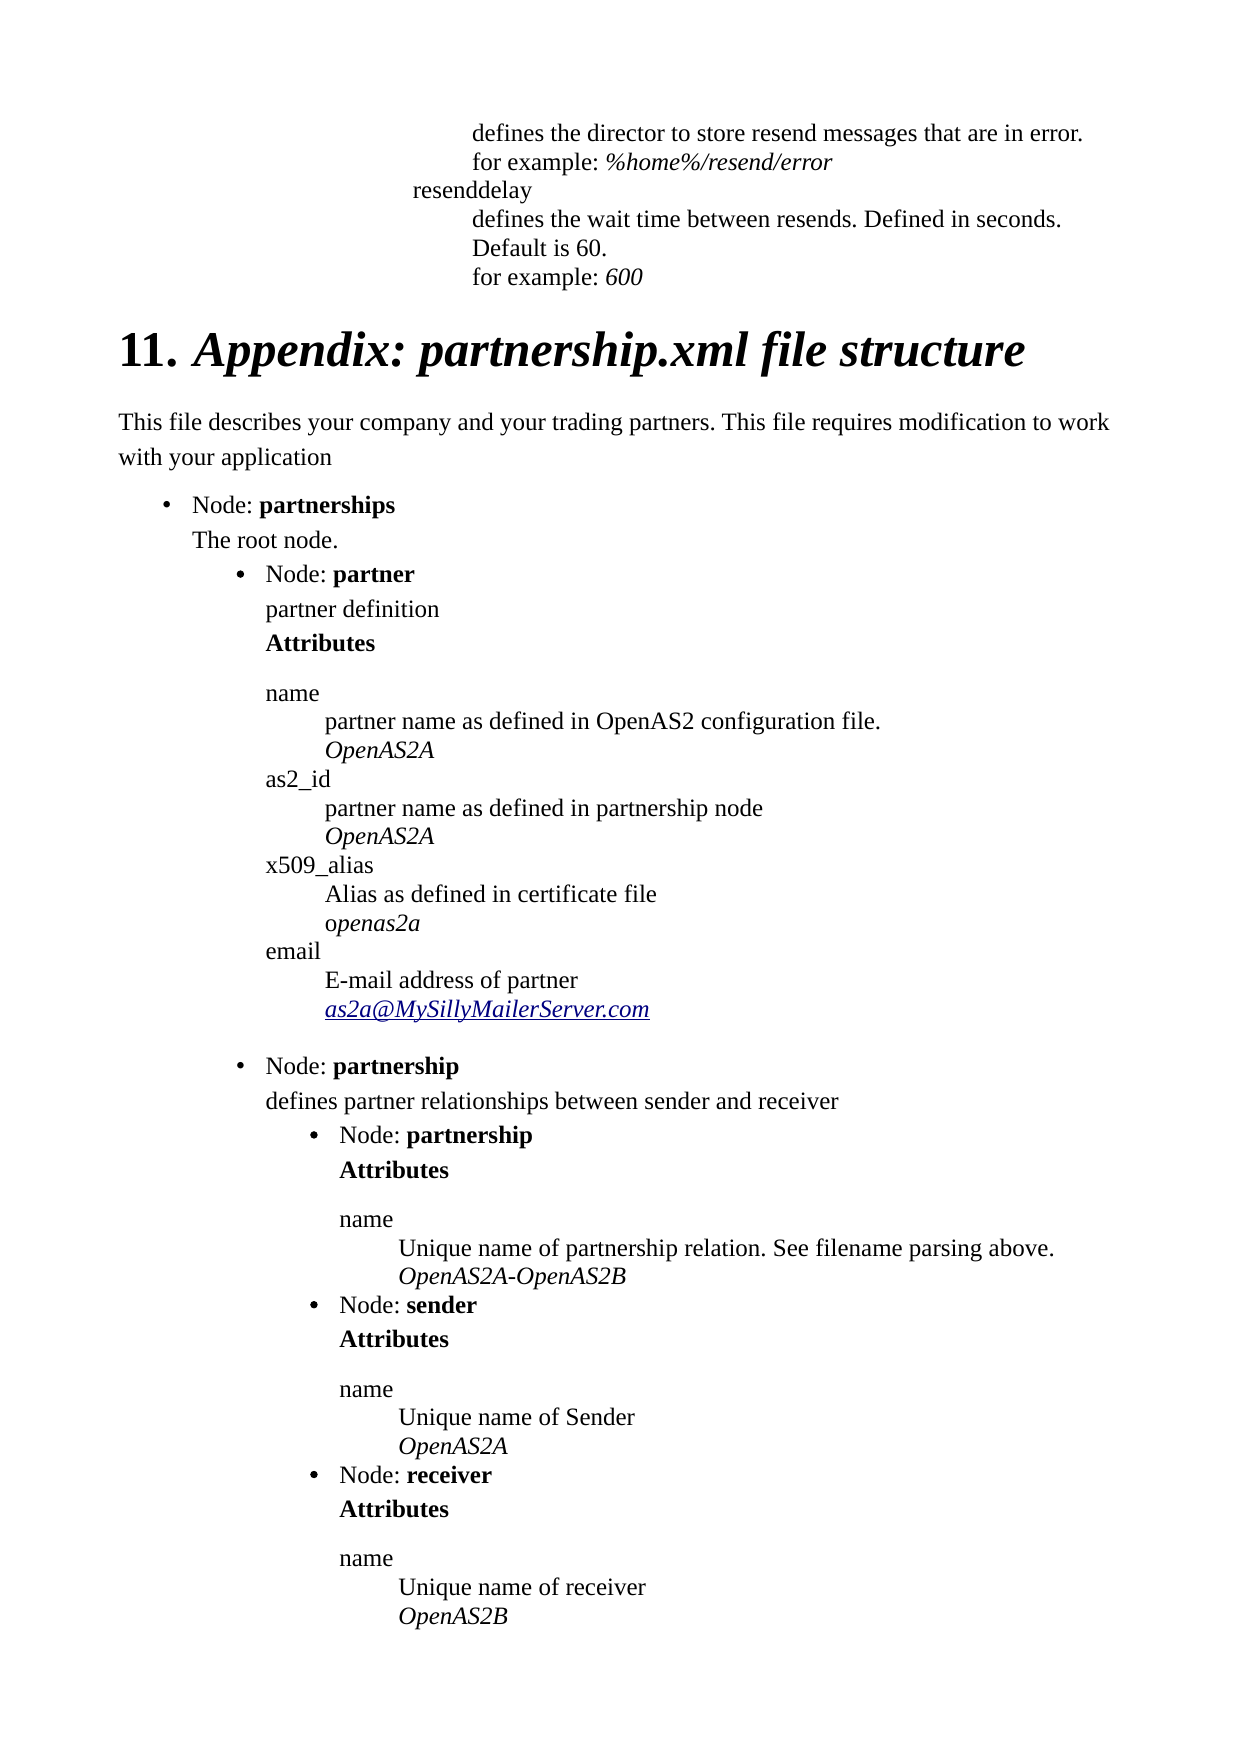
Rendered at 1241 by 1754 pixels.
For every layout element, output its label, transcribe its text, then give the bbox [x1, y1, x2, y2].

list Node: partnership Attributes [309, 1120, 1122, 1183]
list Alias as defined in certificate file openas2a [295, 879, 1122, 936]
list Node: partner partner definition Attributes [236, 559, 1122, 657]
list E-mail address of partner as2a@MySillyMailerServer.com [295, 965, 1122, 1023]
list Node: partnership defines partner relationships between sender and receiver [236, 1051, 1122, 1114]
subtitle name [309, 1374, 1122, 1402]
list Node: partnerships The root node. [162, 491, 1122, 554]
list partner name as defined in OpenAS2 configuration file. OpenAS2A [295, 706, 1122, 764]
list Node: sender Attributes [309, 1290, 1122, 1353]
list Unique name of Sender OpenAS2A [369, 1402, 1122, 1460]
subtitle name [309, 1543, 1122, 1572]
subtitle x509_alias [236, 850, 1122, 879]
text This file describes your company and your trading partners. This file requires modification to work with your application [118, 407, 1122, 470]
list partner name as defined in partnership node OpenAS2A [295, 793, 1122, 850]
subtitle name [309, 1204, 1122, 1233]
subtitle email [236, 936, 1122, 965]
subtitle resenddelay [383, 176, 1122, 204]
list Unique name of partnership relation. See filename parsing above. OpenAS2A-OpenAS2B [369, 1233, 1122, 1290]
subtitle as2_id [236, 764, 1122, 793]
list Node: receiver Attributes [309, 1460, 1122, 1523]
subtitle Appendix: partnership.xml file structure [118, 320, 1122, 378]
subtitle name [236, 678, 1122, 706]
list defines the wait time between resends. Defined in seconds. Default is 60. for example: 600 [442, 204, 1122, 291]
list defines the director to store resend messages that are in error. for example: %home%/resend/error [442, 118, 1122, 176]
list Unique name of receiver OpenAS2B [369, 1572, 1122, 1630]
